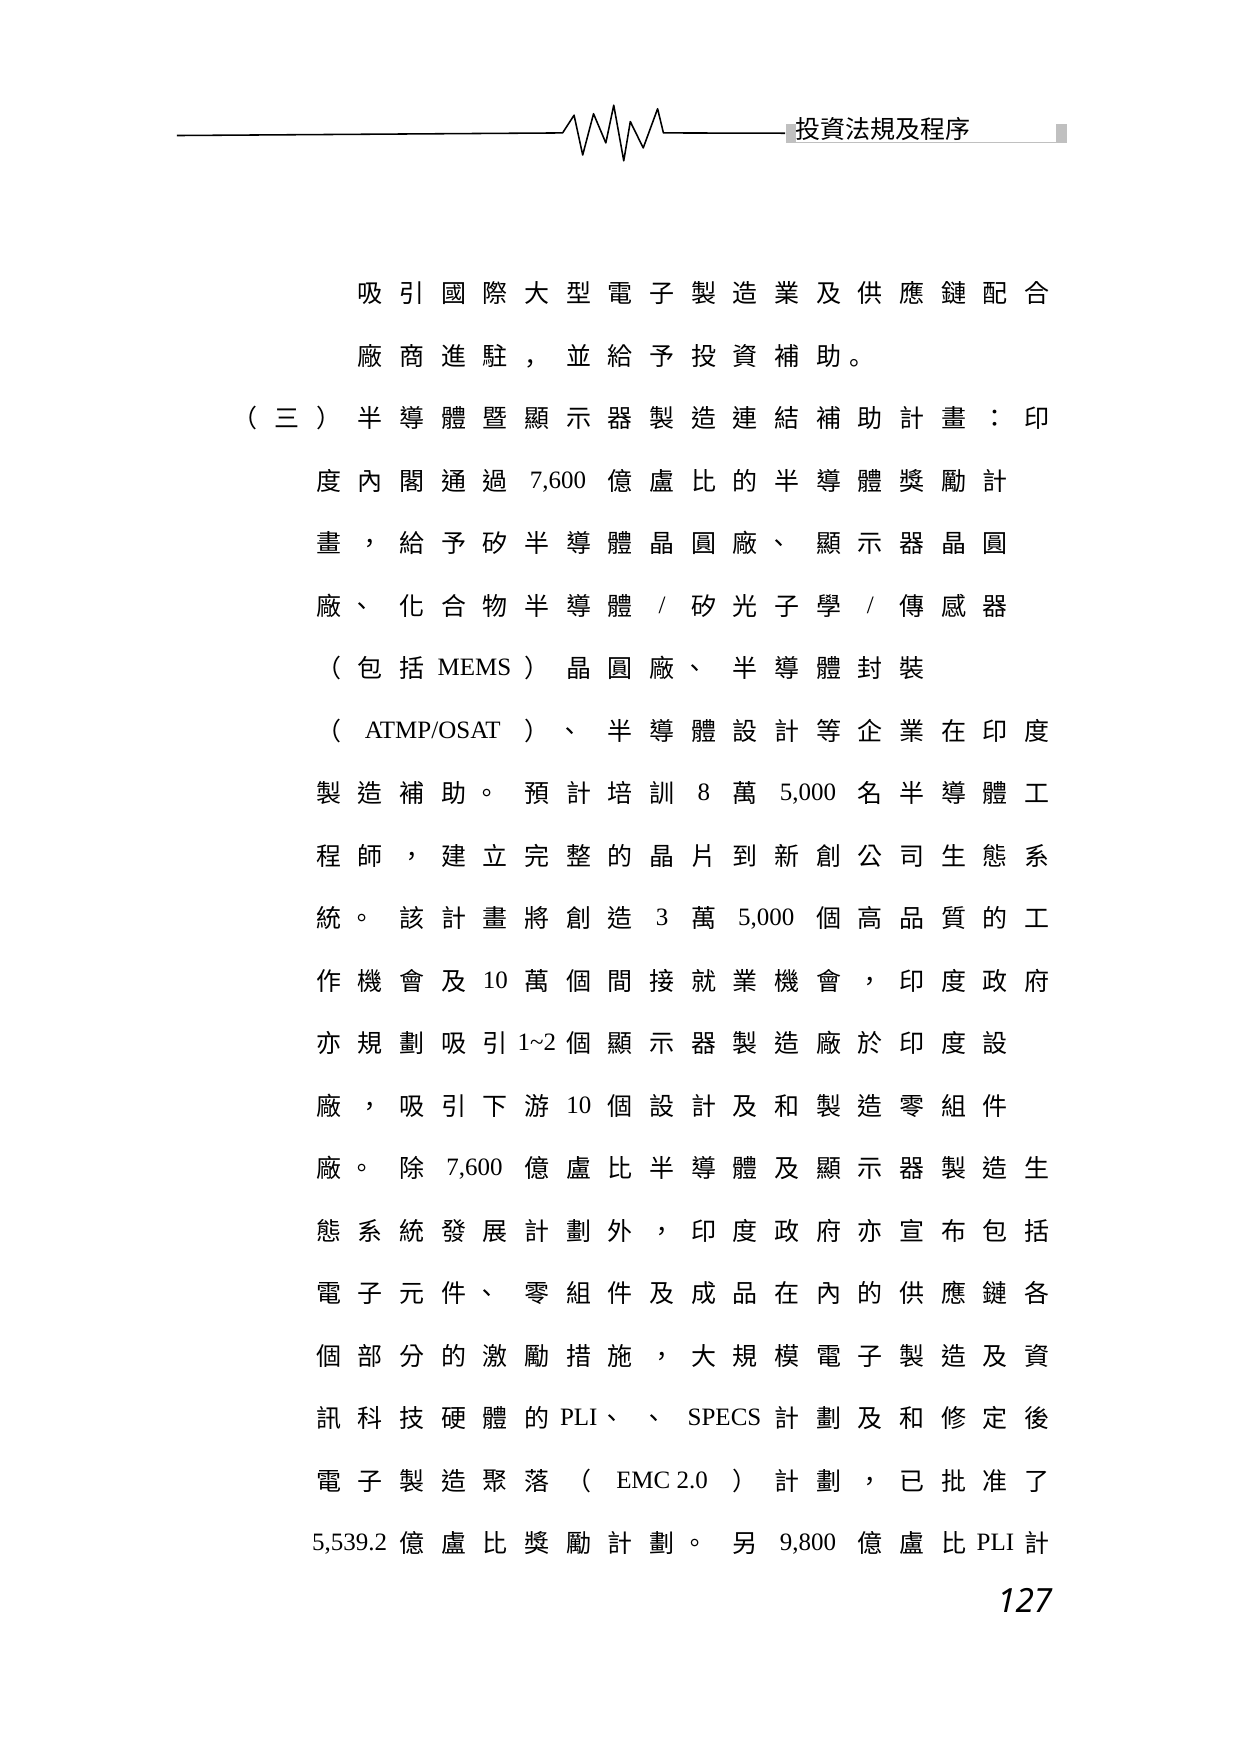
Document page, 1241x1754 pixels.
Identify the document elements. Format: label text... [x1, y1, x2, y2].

text 吸引國際大型電子製造業及供應鏈配合廠商進駐，並給予投資補助。 [281, 250, 1058, 375]
text （三）半導體暨顯示器製造連結補助計畫：印度內閣通過7,600億盧比的半導體獎勵計畫，給予矽半導體晶圓廠、顯示器晶圓廠、化合物半導體/矽光子學/傳感器（包括MEMS）晶圓廠、半導體封裝（ATMP/OSAT）、半導體設計等企業在印度製造補助。預計培訓8萬5,000名半導體工程師，建立完整的晶片到新創公司生態系統。該計畫將創造3萬5,000個高品質的工作機會及10萬個間接就業機會，印度政府亦規劃吸引1~2個顯示器製造廠於印度設廠，吸引下游10個設計及和製造零組件廠。除7,600億盧比半導體及顯示器製造生態系統發展計劃外，印度政府亦宣布包括電子元件、零組件及成品在內的供應鏈各個部分的激勵措施，大規模電子製造及資訊科技硬體的PLI、、SPECS計劃及和修定後電子製造聚落（EMC 2.0）計劃，已批准了5,539.2億盧比獎勵計劃。另9,800億盧比PLI計 [207, 375, 1058, 1563]
